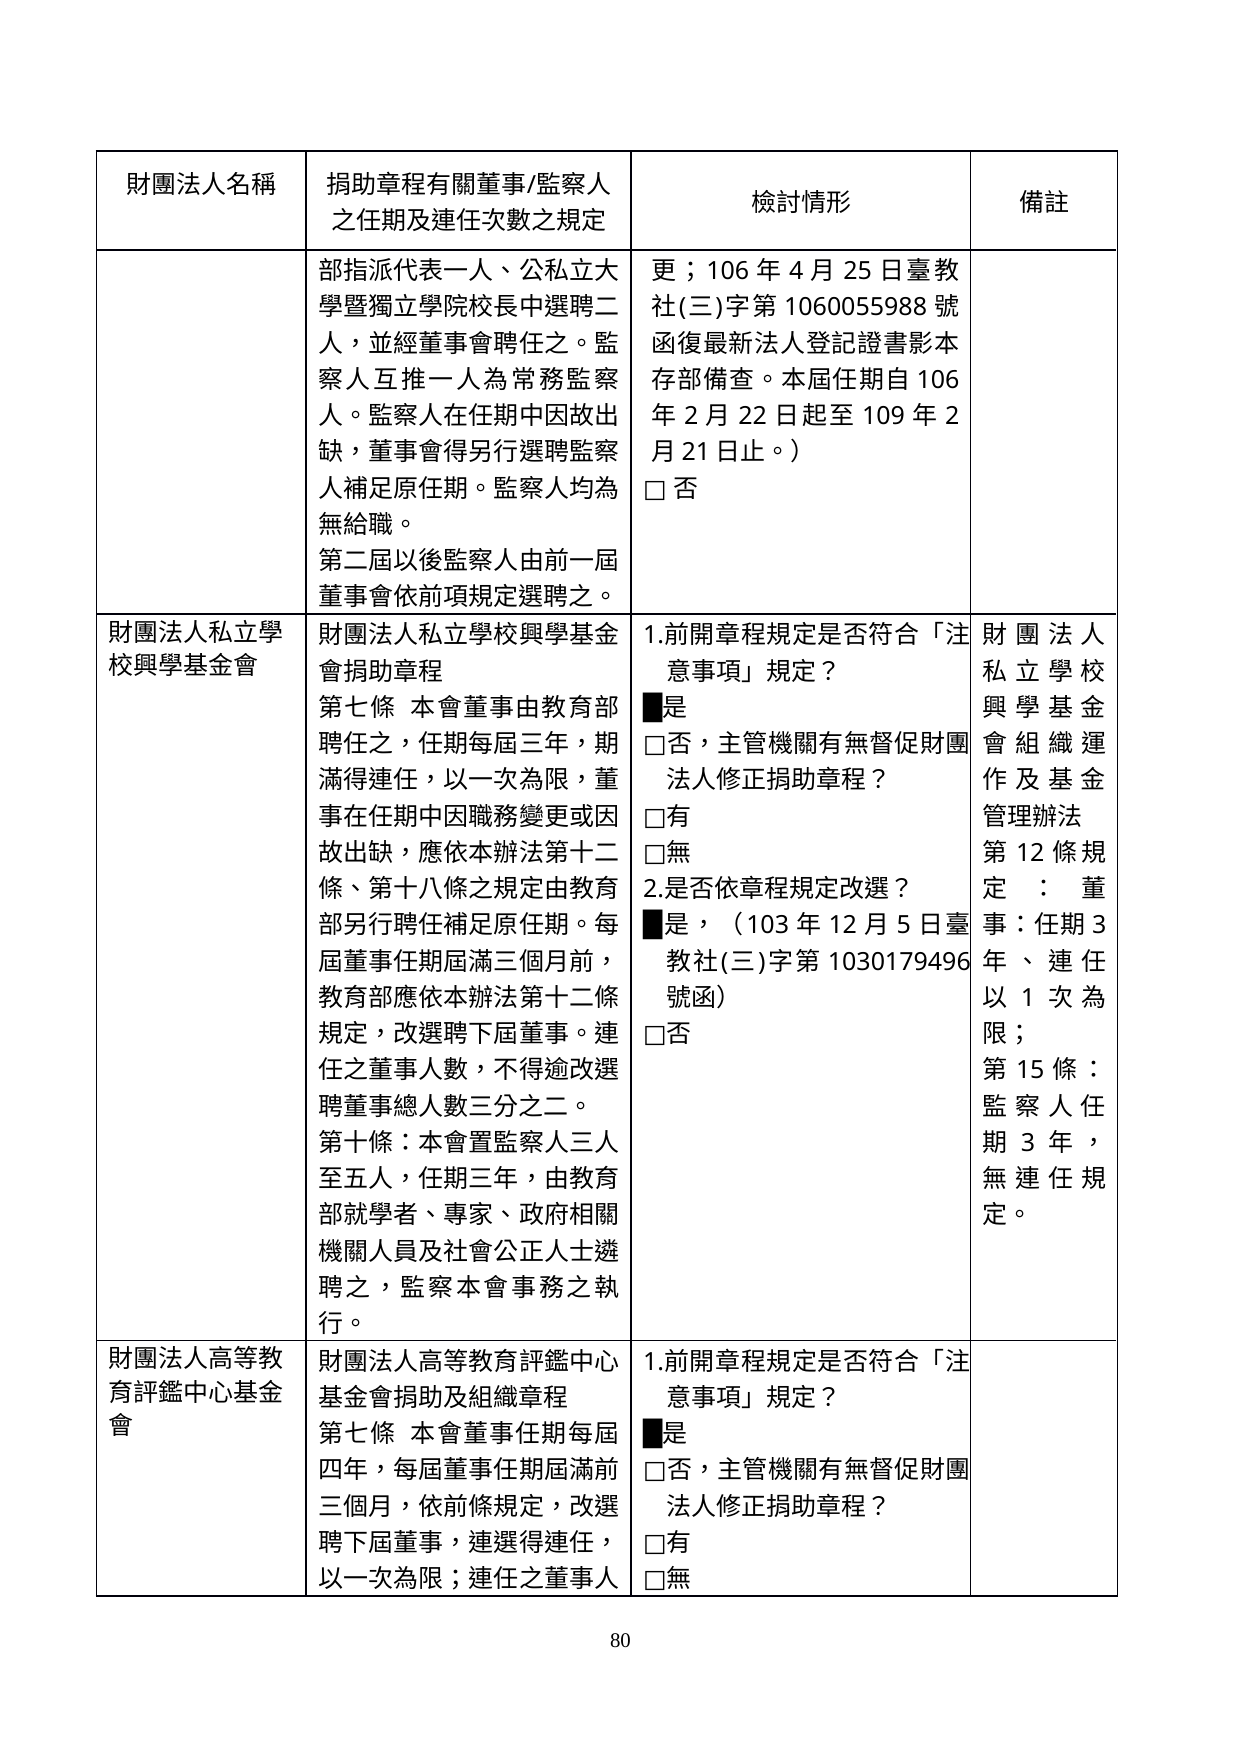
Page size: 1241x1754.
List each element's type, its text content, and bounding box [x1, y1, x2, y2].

table_cell 財團法人私立學校興學基金會 [97, 615, 305, 1340]
table_header 財團法人名稱 [97, 152, 305, 249]
table_cell [97, 251, 305, 613]
table_cell 財團法人私立學校興學基金會組織運作及基金管理辦法 第12條規定：董事：任期3年、連任以1次為限； 第15條：監察人任期3年，無連任規定。 [971, 613, 1117, 1340]
table_header 檢討情形 [632, 152, 970, 249]
table_header 備註 [971, 152, 1117, 249]
table_header 捐助章程有關董事/監察人之任期及連任次數之規定 [307, 152, 630, 249]
table_cell 部指派代表一人、公私立大學暨獨立學院校長中選聘二人，並經董事會聘任之。監察人互推一人為常務監察人。監察人在任期中因故出缺，董事會得另行選聘監察人補足原任期。監察人均為無給職。 第二屆以後監察人由前一屆董事會依前項規定選聘之。 [307, 251, 630, 613]
table_cell 更；106年4月25日臺教社(三)字第1060055988號函復最新法人登記證書影本存部備查。本屆任期自106年2月22日起至109年2月21日止。） □ 否 [632, 251, 970, 613]
table_cell 財團法人私立學校興學基金會捐助章程 第七條 本會董事由教育部聘任之，任期每屆三年，期滿得連任，以一次為限，董事在任期中因職務變更或因故出缺，應依本辦法第十二條、第十八條之規定由教育部另行聘任補足原任期。每屆董事任期屆滿三個月前，教育部應依本辦法第十二條規定，改選聘下屆董事。連任之董事人數，不得逾改選聘董事總人數三分之二。 第十條：本會置監察人三人至五人，任期三年，由教育部就學者、專家、政府相關機關人員及社會公正人士遴聘之，監察本會事務之執行。 [307, 615, 630, 1340]
table_cell 1.前開章程規定是否符合「注意事項」規定？ █是 □否，主管機關有無督促財團法人修正捐助章程？ □有 □無 [632, 1341, 970, 1595]
table_cell 財團法人高等教育評鑑中心基金會 [97, 1341, 305, 1595]
table_cell [971, 249, 1117, 613]
table_cell [971, 1340, 1117, 1595]
table_cell 1.前開章程規定是否符合「注意事項」規定？ █是 □否，主管機關有無督促財團法人修正捐助章程？ □有 □無 2.是否依章程規定改選？ █是，（103年12月5日臺教社(三)字第1030179496號函） □否 [632, 615, 970, 1340]
table_cell 財團法人高等教育評鑑中心基金會捐助及組織章程 第七條 本會董事任期每屆四年，每屆董事任期屆滿前三個月，依前條規定，改選聘下屆董事，連選得連任，以一次為限；連任之董事人 [307, 1341, 630, 1595]
